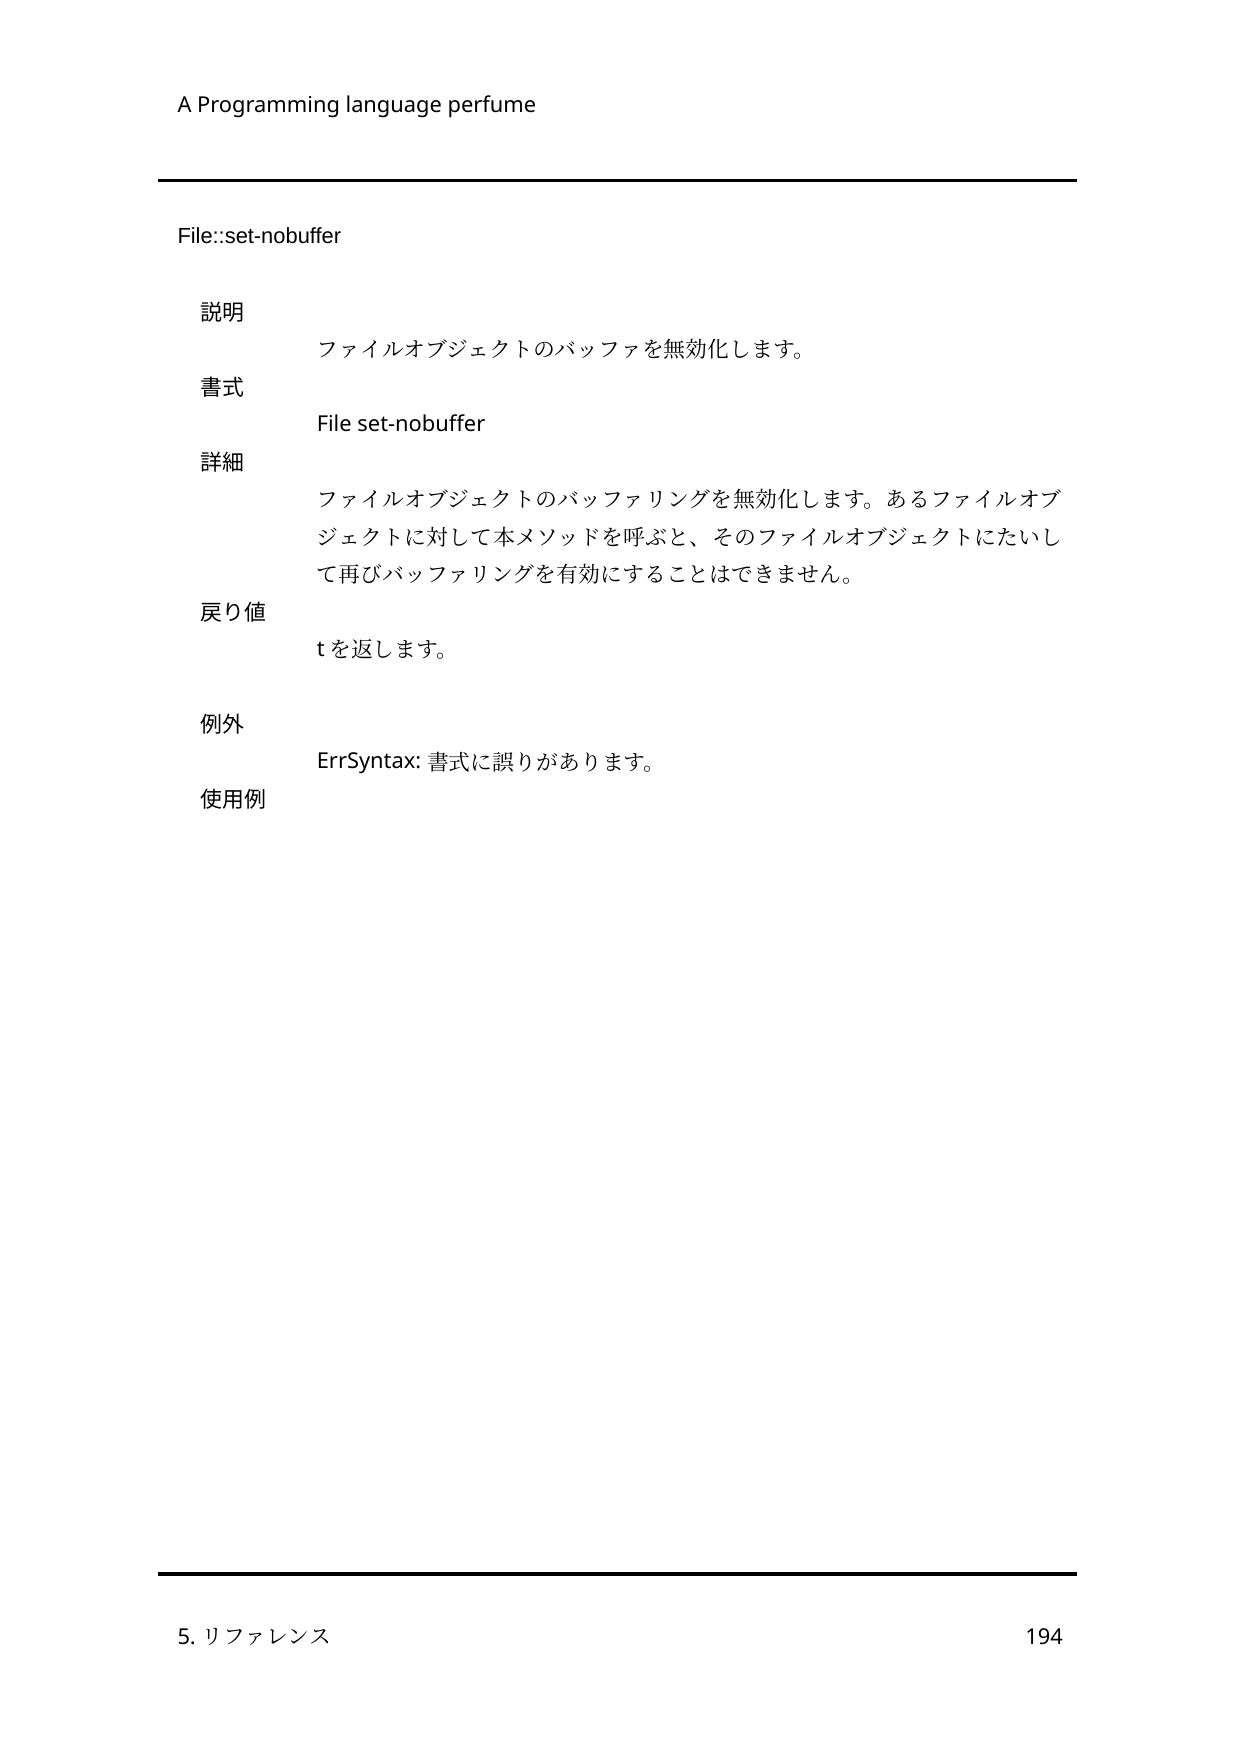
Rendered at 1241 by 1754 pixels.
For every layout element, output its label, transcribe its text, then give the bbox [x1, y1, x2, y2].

table_cell ファイルオブジェクトのバッファリングを無効化します。あるファイルオブジェクトに対して本メソッドを呼ぶと、そのファイルオブジェクトにたいして再びバッファリングを有効にすることはできません。 [317, 442, 1063, 592]
table_cell ErrSyntax: 書式に誤りがあります。 [317, 679, 1063, 779]
table_cell tを返します。 [317, 592, 1063, 679]
table_cell 戻り値 [200, 592, 317, 679]
table_header 説明 [200, 292, 317, 367]
table_cell 使用例 [200, 779, 317, 854]
subtitle File::set-nobuffer [177, 217, 1063, 254]
table_cell 書式 [200, 367, 317, 442]
table_header ファイルオブジェクトのバッファを無効化します。 [317, 292, 1063, 367]
table_cell [317, 779, 1063, 854]
table_cell 詳細 [200, 442, 317, 592]
table_cell 例外 [200, 679, 317, 779]
table_cell File set-nobuffer [317, 367, 1063, 442]
